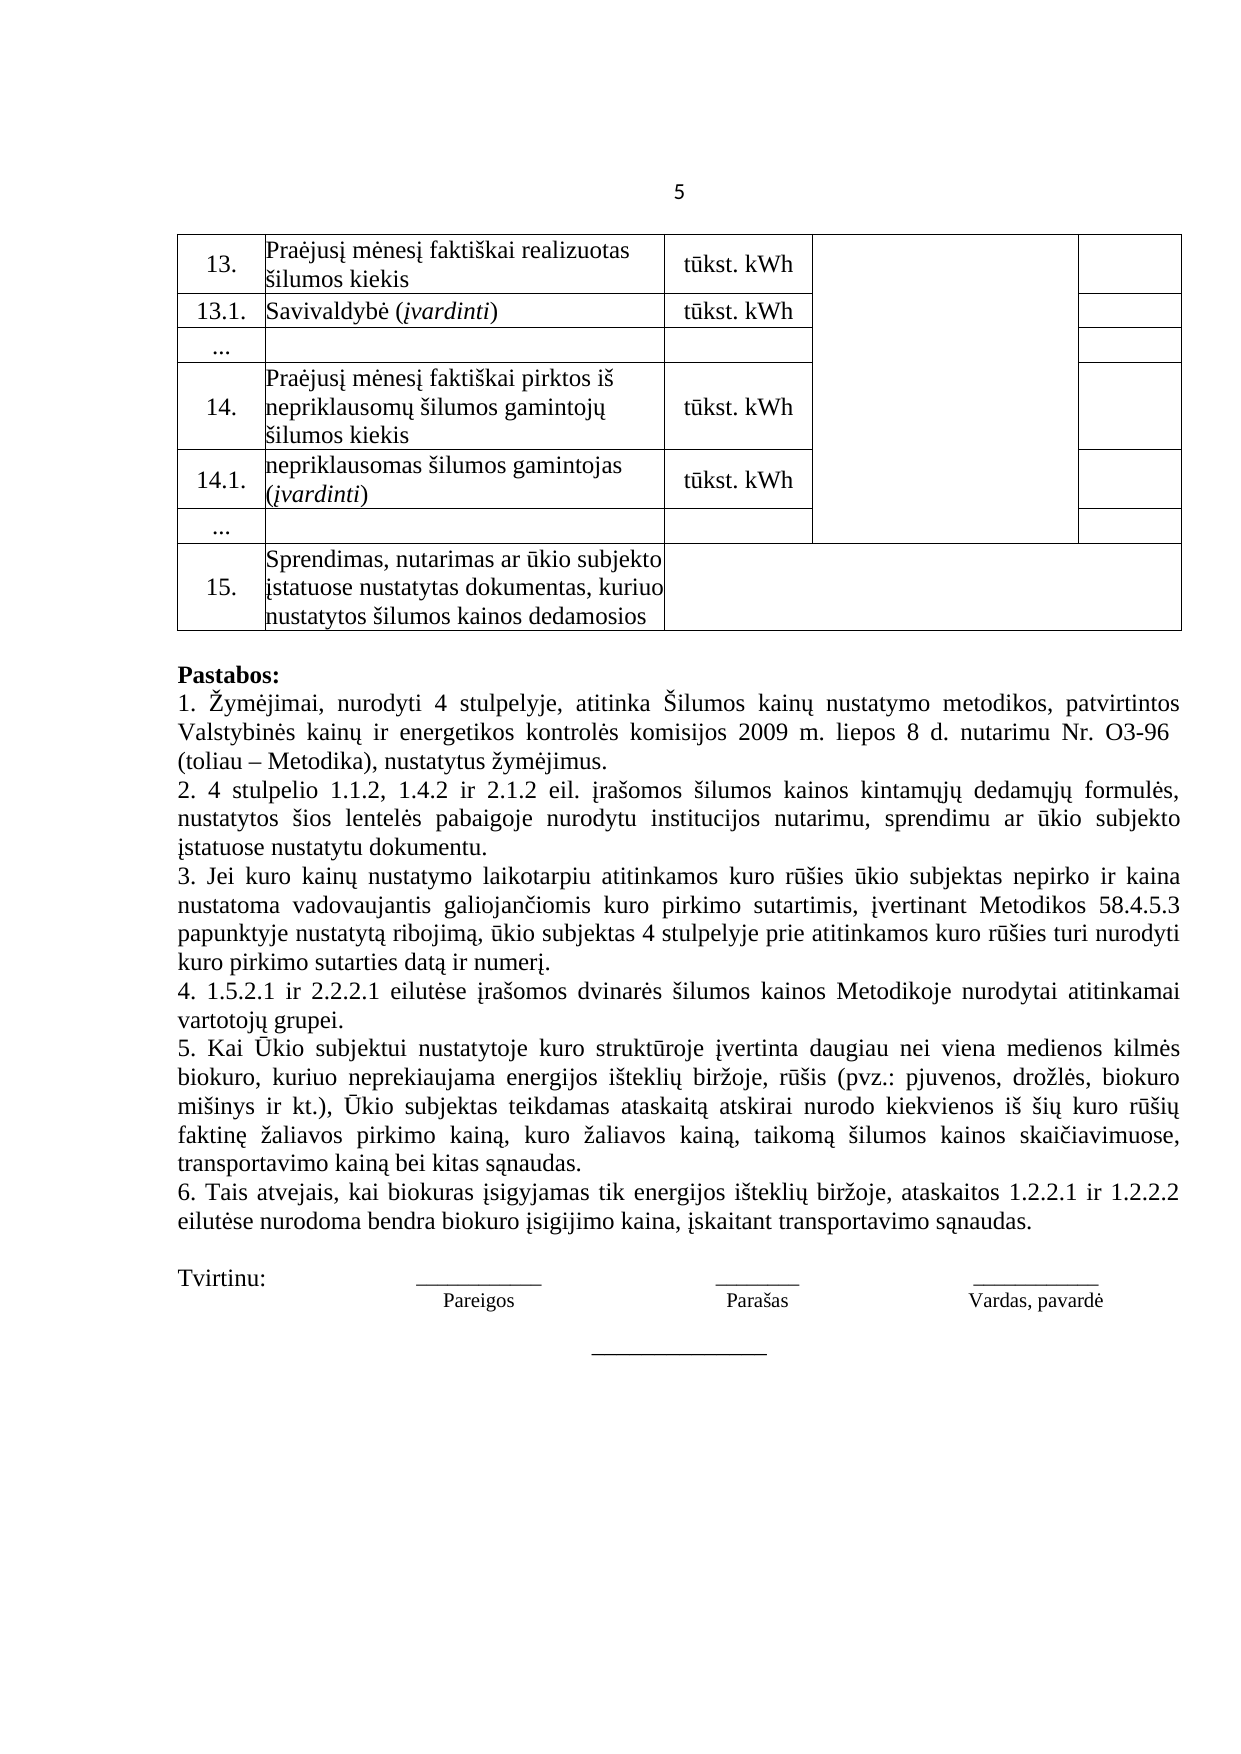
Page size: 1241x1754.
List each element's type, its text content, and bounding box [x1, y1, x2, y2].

table_cell 13.1. [178, 294, 265, 327]
text Pastabos: [177, 660, 1181, 688]
text ______________ [177, 1329, 1181, 1358]
table_cell 13. [178, 235, 265, 292]
table_cell 14. [178, 363, 265, 449]
table_cell [1079, 235, 1181, 292]
table_cell [665, 544, 1181, 630]
table_cell [665, 509, 812, 543]
table_cell [1079, 363, 1181, 449]
text 4. 1.5.2.1 ir 2.2.2.1 eilutėse įrašomos dvinarės šilumos kainos Metodikoje nurodytai atitinkamai vartotojų grupei. [177, 976, 1181, 1033]
table_header ________ Parašas [624, 1264, 890, 1329]
table_cell [665, 328, 812, 362]
table_cell 14.1. [178, 450, 265, 508]
table_cell [1079, 294, 1181, 327]
table_cell nepriklausomas šilumos gamintojas (įvardinti) [266, 450, 664, 508]
text 2. 4 stulpelio 1.1.2, 1.4.2 ir 2.1.2 eil. įrašomos šilumos kainos kintamųjų dedamųjų formulės, nustatytos šios lentelės pabaigoje nurodytu institucijos nutarimu, sprendimu ar ūkio subjekto įstatuose nustatytu dokumentu. [177, 775, 1181, 861]
text 3. Jei kuro kainų nustatymo laikotarpiu atitinkamos kuro rūšies ūkio subjektas nepirko ir kaina nustatoma vadovaujantis galiojančiomis kuro pirkimo sutartimis, įvertinant Metodikos 58.4.5.3 papunktyje nustatytą ribojimą, ūkio subjektas 4 stulpelyje prie atitinkamos kuro rūšies turi nurodyti kuro pirkimo sutarties datą ir numerį. [177, 861, 1181, 976]
table_header ____________ Vardas, pavardė [890, 1264, 1181, 1329]
table_cell 15. [178, 544, 265, 630]
table_cell [266, 328, 664, 362]
table_cell ... [178, 509, 265, 543]
table_cell [1079, 509, 1181, 543]
text 1. Žymėjimai, nurodyti 4 stulpelyje, atitinka Šilumos kainų nustatymo metodikos, patvirtintos Valstybinės kainų ir energetikos kontrolės komisijos 2009 m. liepos 8 d. nutarimu Nr. O3-96 (toliau – Metodika), nustatytus žymėjimus. [177, 688, 1181, 775]
table_cell Praėjusį mėnesį faktiškai realizuotas šilumos kiekis [266, 235, 664, 292]
table_cell ... [178, 328, 265, 362]
table_cell Savivaldybė (įvardinti) [266, 294, 664, 327]
text 5. Kai Ūkio subjektui nustatytoje kuro struktūroje įvertinta daugiau nei viena medienos kilmės biokuro, kuriuo neprekiaujama energijos išteklių biržoje, rūšis (pvz.: pjuvenos, drožlės, biokuro mišinys ir kt.), Ūkio subjektas teikdamas ataskaitą atskirai nurodo kiekvienos iš šių kuro rūšių faktinę žaliavos pirkimo kainą, kuro žaliavos kainą, taikomą šilumos kainos skaičiavimuose, transportavimo kainą bei kitas sąnaudas. [177, 1033, 1181, 1177]
table_cell tūkst. kWh [665, 235, 812, 292]
table_cell tūkst. kWh [665, 294, 812, 327]
table_cell tūkst. kWh [665, 450, 812, 508]
table_cell [813, 235, 1078, 543]
table_cell [1079, 328, 1181, 362]
text 6. Tais atvejais, kai biokuras įsigyjamas tik energijos išteklių biržoje, ataskaitos 1.2.2.1 ir 1.2.2.2 eilutėse nurodoma bendra biokuro įsigijimo kaina, įskaitant transportavimo sąnaudas. [177, 1177, 1181, 1235]
table_cell Praėjusį mėnesį faktiškai pirktos iš nepriklausomų šilumos gamintojų šilumos kiekis [266, 363, 664, 449]
table_cell [1079, 450, 1181, 508]
table_cell tūkst. kWh [665, 363, 812, 449]
table_cell [266, 509, 664, 543]
table_cell Sprendimas, nutarimas ar ūkio subjekto įstatuose nustatytas dokumentas, kuriuo nustatytos šilumos kainos dedamosios [266, 544, 664, 630]
table_header ____________ Pareigos [333, 1264, 624, 1329]
table_header Tvirtinu: [177, 1264, 333, 1329]
